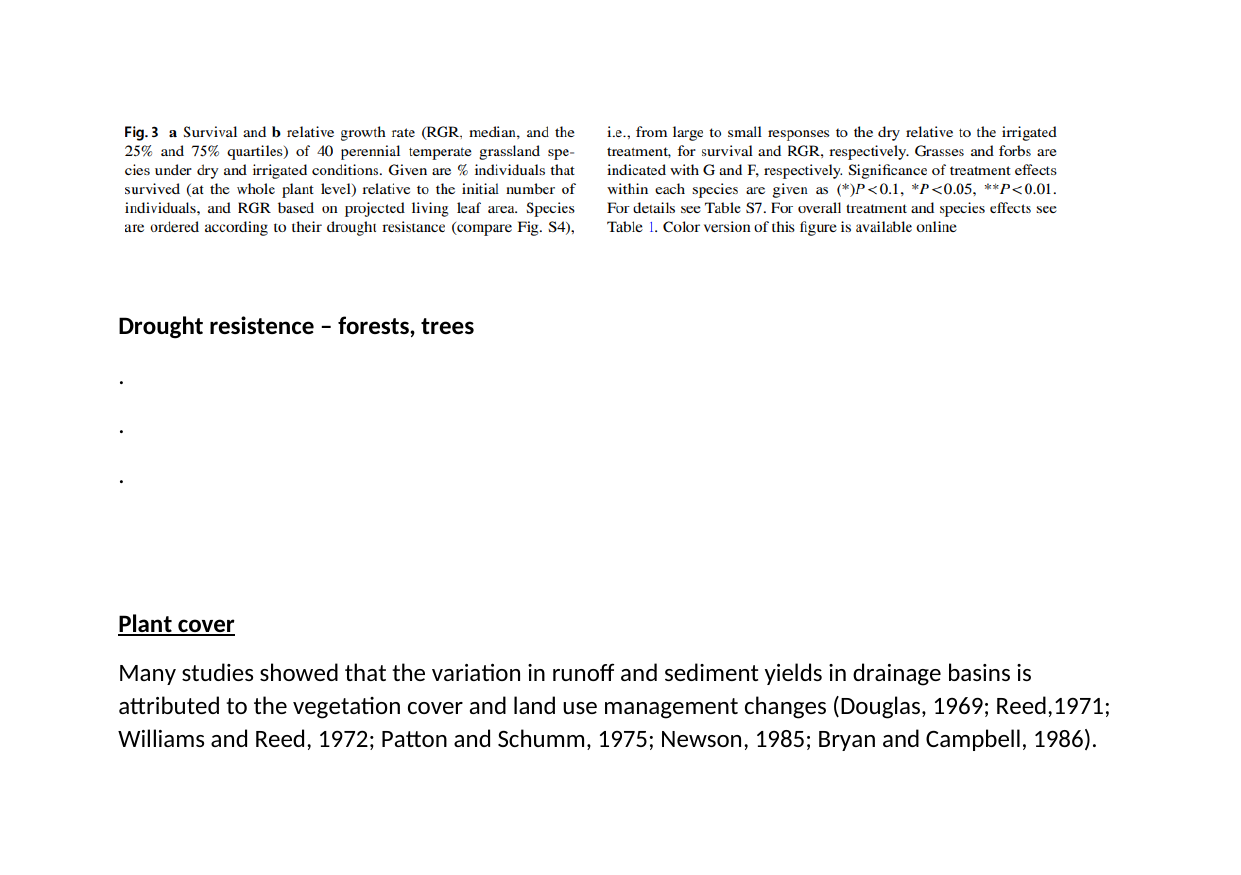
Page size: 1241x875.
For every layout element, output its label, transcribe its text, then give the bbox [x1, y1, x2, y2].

picture [118, 118, 1064, 242]
text . [118, 360, 1122, 391]
text . [118, 459, 1122, 490]
text . [118, 409, 1122, 440]
text Plant cover [118, 608, 1122, 638]
text Many studies showed that the variation in runoff and sediment yields in drainage basins is attributed to the vegetation cover and land use management changes (Douglas, 1969; Reed,1971; Williams and Reed, 1972; Patton and Schumm, 1975; Newson, 1985; Bryan and Campbell, 1986). [118, 657, 1122, 754]
text Drought resistence – forests, trees [118, 310, 1122, 341]
